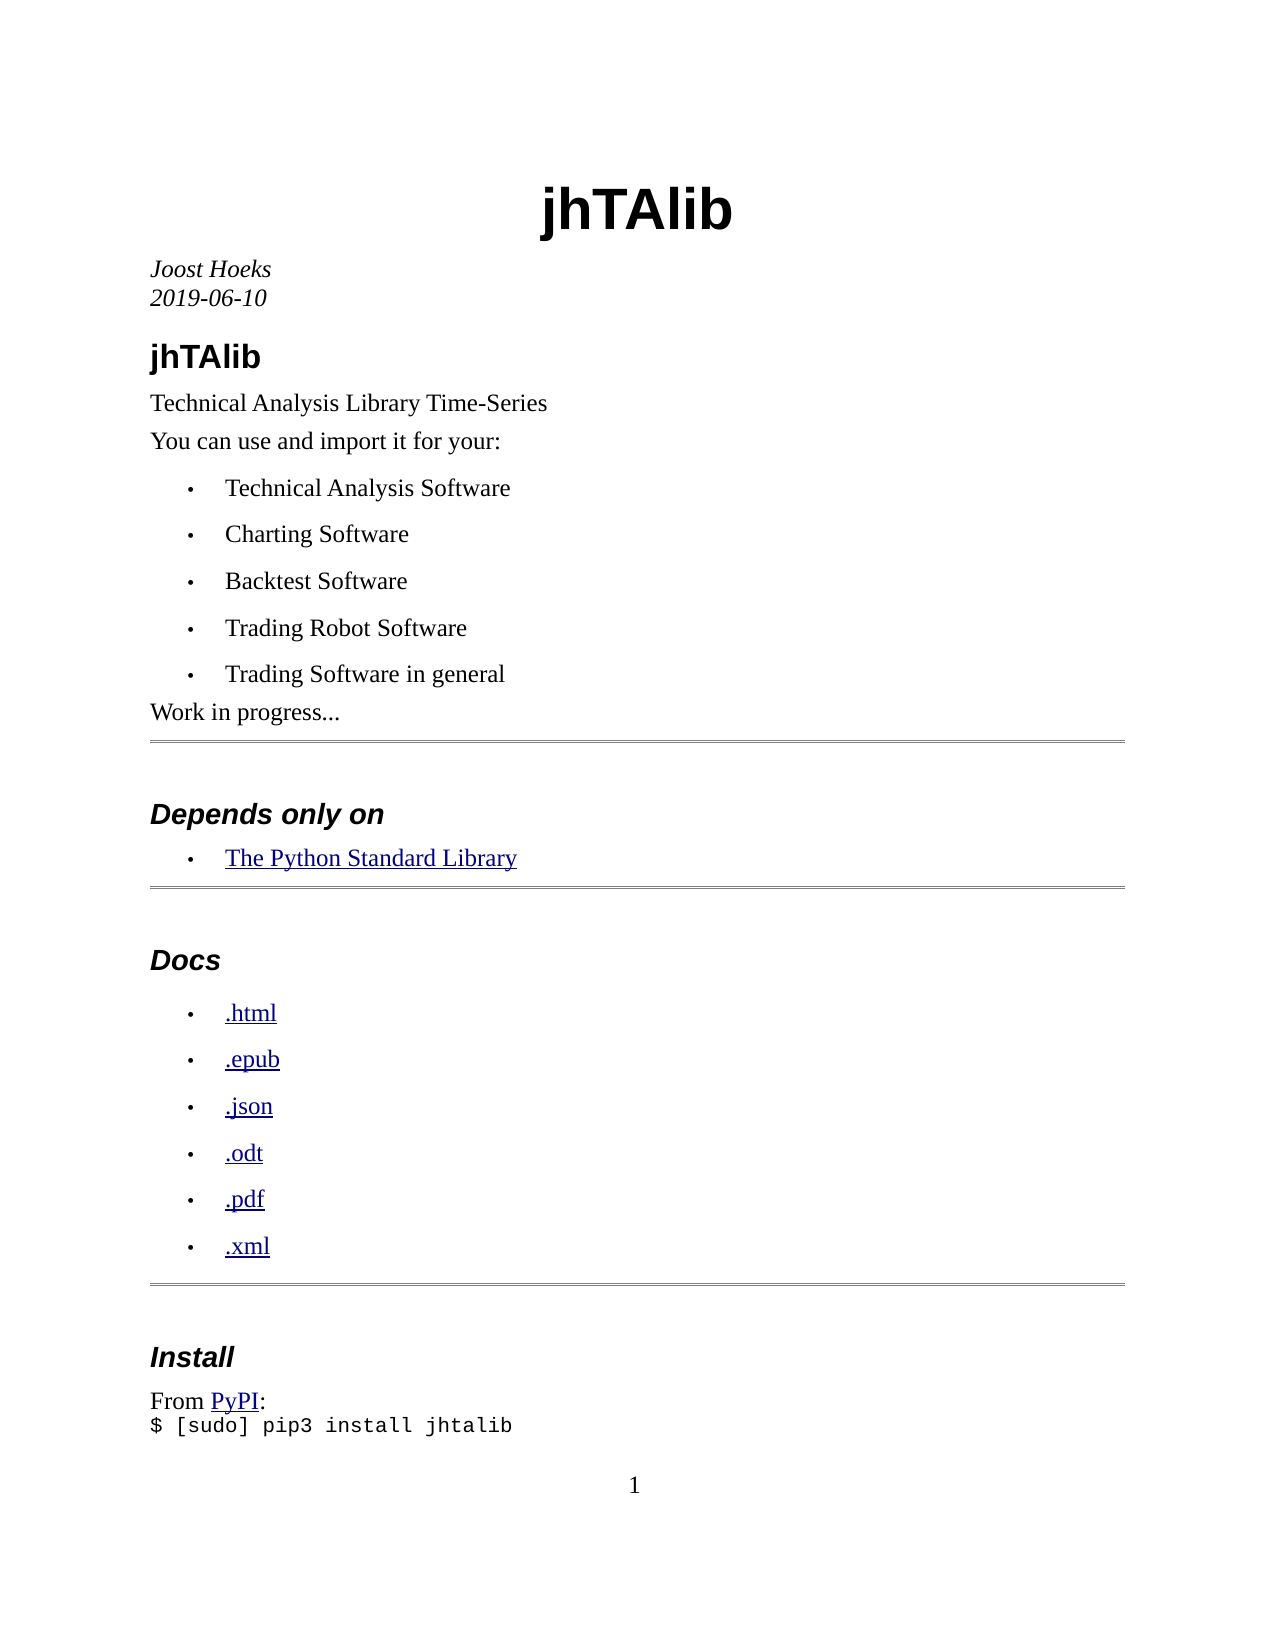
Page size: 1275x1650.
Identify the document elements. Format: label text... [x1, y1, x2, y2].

list .epub [187, 1044, 1125, 1073]
list Trading Robot Software [187, 613, 1125, 641]
subtitle Docs [150, 943, 1125, 976]
list .json [187, 1091, 1125, 1120]
list Trading Software in general [187, 659, 1125, 688]
subtitle jhTAlib [150, 337, 1125, 376]
text $ [sudo] pip3 install jhtalib [150, 1415, 1125, 1438]
list Charting Software [187, 519, 1125, 548]
text Joost Hoeks [150, 254, 1125, 283]
text Technical Analysis Library Time-Series [150, 388, 1125, 417]
list .html [187, 998, 1125, 1027]
title jhTAlib [150, 175, 1125, 242]
list Technical Analysis Software [187, 473, 1125, 501]
subtitle Install [150, 1340, 1125, 1373]
list .odt [187, 1138, 1125, 1167]
text From PyPI: [150, 1386, 1125, 1415]
list The Python Standard Library [187, 843, 1125, 872]
text 2019-06-10 [150, 283, 1125, 312]
subtitle Depends only on [150, 797, 1125, 830]
text You can use and import it for your: [150, 426, 1125, 455]
list Backtest Software [187, 566, 1125, 595]
text Work in progress... [150, 697, 1125, 726]
list .pdf [187, 1184, 1125, 1213]
list .xml [187, 1231, 1125, 1260]
